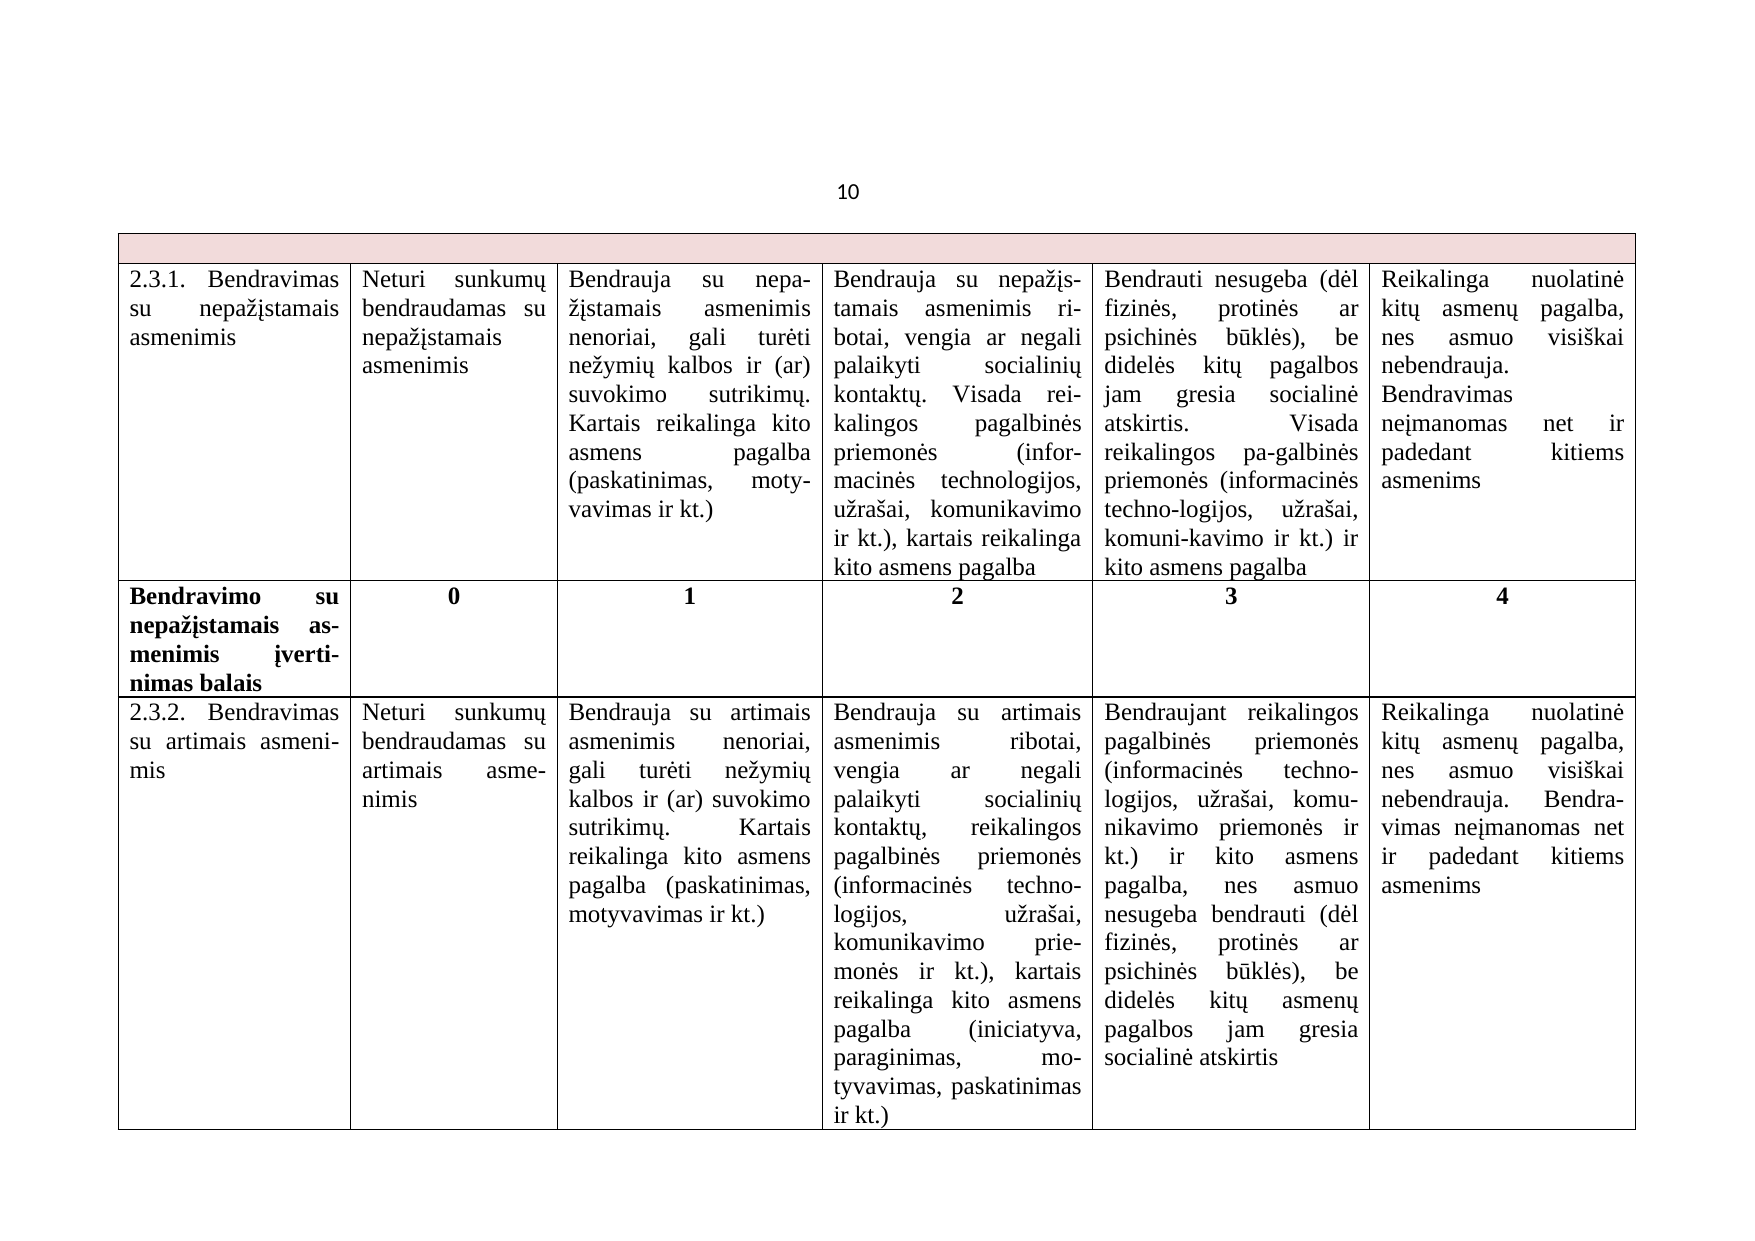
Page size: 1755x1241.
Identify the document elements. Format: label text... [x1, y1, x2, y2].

table_cell Neturi sunkumų bendraudamas su nepažįstamais asmenimis [351, 264, 557, 580]
table_cell Reikalinga nuolatinė kitų asmenų pagalba, nes asmuo visiškai nebendrauja. Bendra-vimas neįmanomas net ir padedant kitiems asmenims [1370, 698, 1635, 1129]
table_cell 4 [1370, 581, 1635, 696]
table_cell [119, 234, 1635, 263]
table_cell Bendrauja su artimais asmenimis nenoriai, gali turėti nežymių kalbos ir (ar) suvokimo sutrikimų. Kartais reikalinga kito asmens pagalba (paskatinimas, motyvavimas ir kt.) [558, 698, 822, 1129]
table_cell 0 [351, 581, 557, 696]
table_cell 2.3.1. Bendravimas su nepažįstamais asmenimis [119, 264, 350, 580]
table_cell 2 [823, 581, 1092, 696]
table_cell 2.3.2. Bendravimas su artimais asmeni-mis [119, 698, 350, 1129]
table_cell Bendrauti nesugeba (dėl fizinės, protinės ar psichinės būklės), be didelės kitų pagalbos jam gresia socialinė atskirtis. Visada reikalingos pa-galbinės priemonės (informacinės techno-logijos, užrašai, komuni-kavimo ir kt.) ir kito asmens pagalba [1093, 264, 1369, 580]
table_cell 1 [558, 581, 822, 696]
table_cell Bendravimo su nepažįstamais as-menimis įverti-nimas balais [119, 581, 350, 696]
table_cell Reikalinga nuolatinė kitų asmenų pagalba, nes asmuo visiškai nebendrauja. Bendravimas neįmanomas net ir padedant kitiems asmenims [1370, 264, 1635, 580]
table_cell Bendraujant reikalingos pagalbinės priemonės (informacinės techno-logijos, užrašai, komu-nikavimo priemonės ir kt.) ir kito asmens pagalba, nes asmuo nesugeba bendrauti (dėl fizinės, protinės ar psichinės būklės), be didelės kitų asmenų pagalbos jam gresia socialinė atskirtis [1093, 698, 1369, 1129]
table_cell Bendrauja su artimais asmenimis ribotai, vengia ar negali palaikyti socialinių kontaktų, reikalingos pagalbinės priemonės (informacinės techno-logijos, užrašai, komunikavimo prie-monės ir kt.), kartais reikalinga kito asmens pagalba (iniciatyva, paraginimas, mo-tyvavimas, paskatinimas ir kt.) [823, 698, 1092, 1129]
table_cell Neturi sunkumų bendraudamas su artimais asme-nimis [351, 698, 557, 1129]
table_cell 3 [1093, 581, 1369, 696]
table_cell Bendrauja su nepa-žįstamais asmenimis nenoriai, gali turėti nežymių kalbos ir (ar) suvokimo sutrikimų. Kartais reikalinga kito asmens pagalba (paskatinimas, moty-vavimas ir kt.) [558, 264, 822, 580]
table_cell Bendrauja su nepažįs-tamais asmenimis ri-botai, vengia ar negali palaikyti socialinių kontaktų. Visada rei-kalingos pagalbinės priemonės (infor-macinės technologijos, užrašai, komunikavimo ir kt.), kartais reikalinga kito asmens pagalba [823, 264, 1092, 580]
